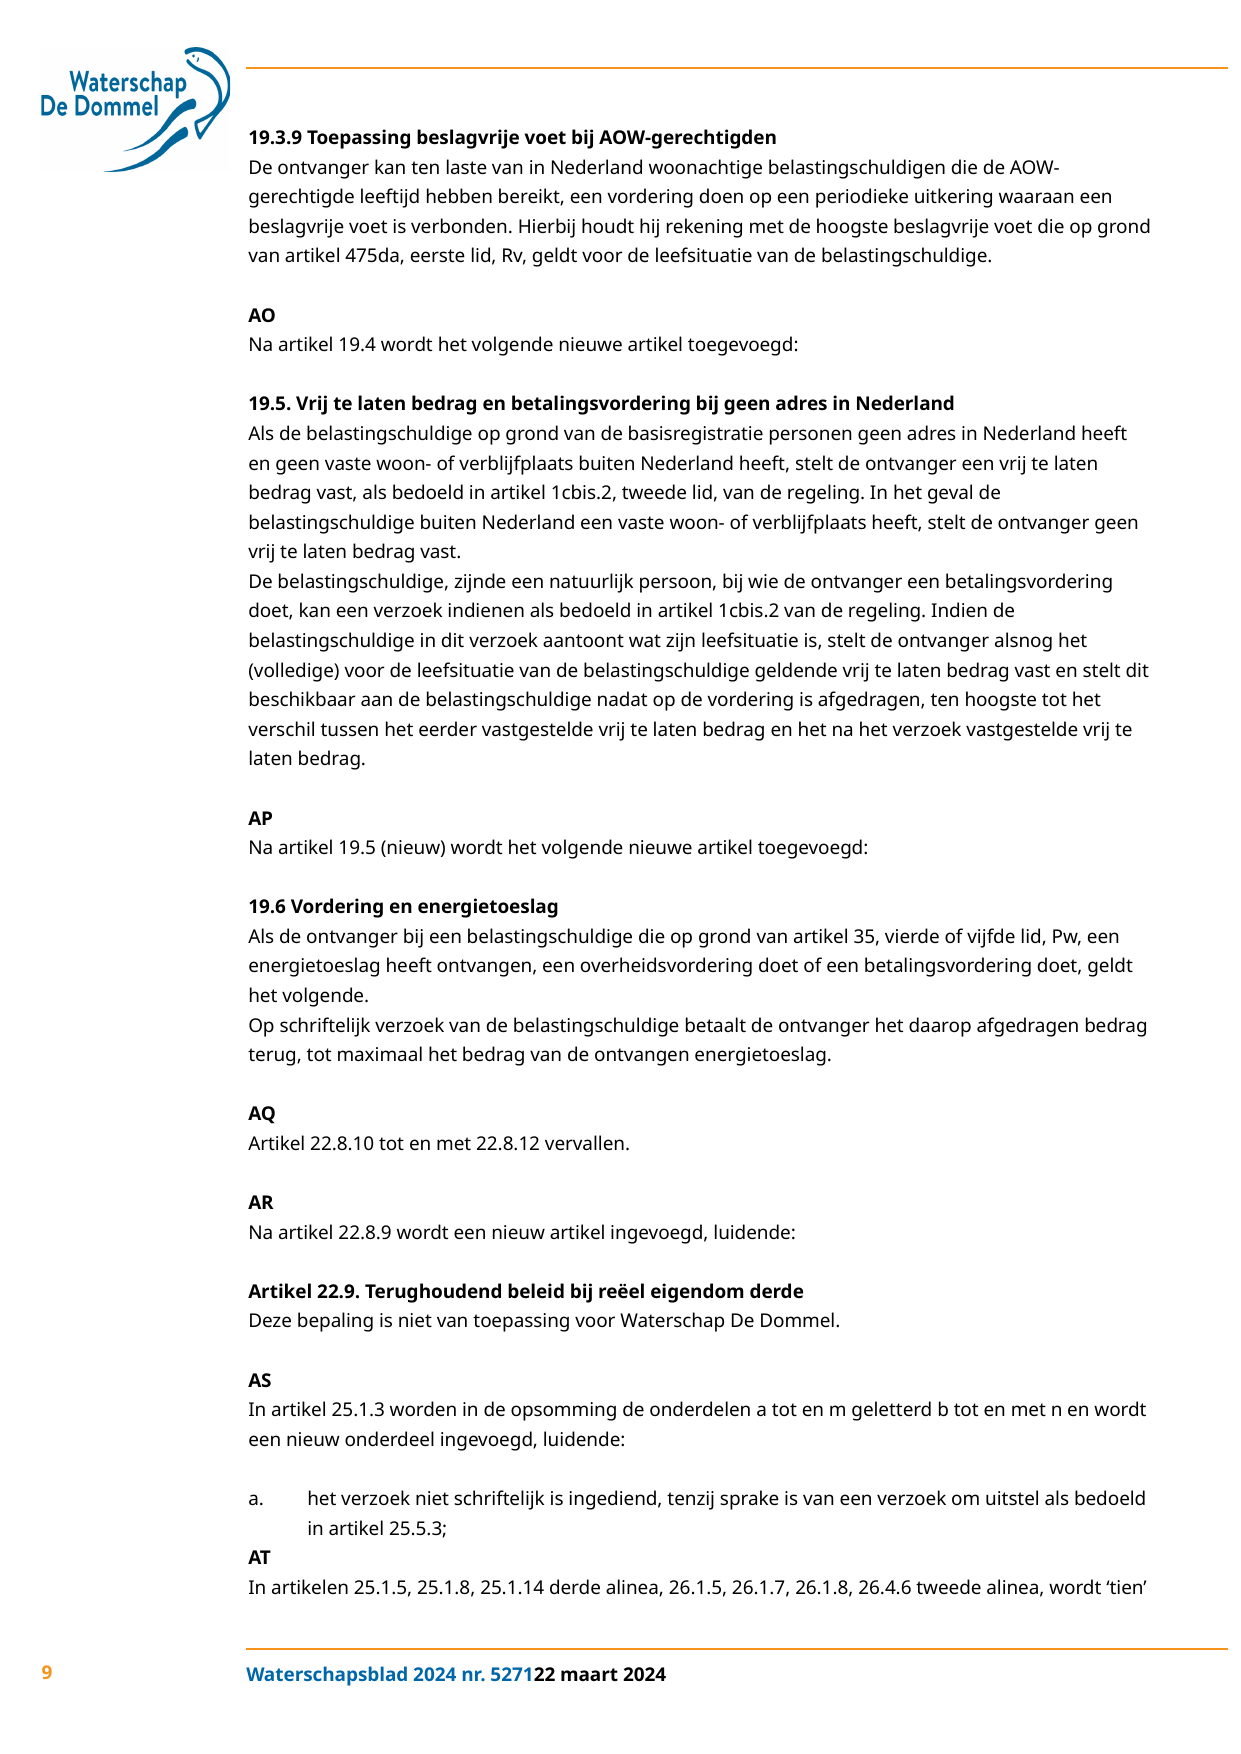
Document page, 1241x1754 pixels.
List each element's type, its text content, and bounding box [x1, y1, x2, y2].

picture [204, 47, 231, 76]
text AS [248, 1367, 1152, 1393]
text 19.6 Vordering en energietoeslag [248, 893, 1152, 919]
text Artikel 22.9. Terughoudend beleid bij reëel eigendom derde [248, 1278, 1152, 1304]
picture [45, 99, 51, 111]
text 19.5. Vrij te laten bedrag en betalingsvordering bij geen adres in Nederland [248, 391, 1152, 416]
list het verzoek niet schriftelijk is ingediend, tenzij sprake is van een verzoek om uitstel als bedoeld in artikel 25.5.3; [248, 1485, 1152, 1541]
text 19.3.9 Toepassing beslagvrije voet bij AOW-gerechtigden [248, 124, 1152, 150]
text AO [248, 302, 1152, 328]
picture [198, 118, 210, 131]
text Na artikel 19.4 wordt het volgende nieuwe artikel toegevoegd: [248, 331, 1152, 357]
text Op schriftelijk verzoek van de belastingschuldige betaalt de ontvanger het daarop afgedragen bedrag terug, tot maximaal het bedrag van de ontvangen energietoeslag. [248, 1012, 1152, 1067]
text AP [248, 805, 1152, 831]
text Artikel 22.8.10 tot en met 22.8.12 vervallen. [248, 1130, 1152, 1156]
text In artikel 25.1.3 worden in de opsomming de onderdelen a tot en m geletterd b tot en met n en wordt een nieuw onderdeel ingevoegd, luidende: [248, 1396, 1152, 1452]
text Als de ontvanger bij een belastingschuldige die op grond van artikel 35, vierde of vijfde lid, Pw, een energietoeslag heeft ontvangen, een overheidsvordering doet of een betalingsvordering doet, geldt het volgende. [248, 923, 1152, 1008]
text Na artikel 19.5 (nieuw) wordt het volgende nieuwe artikel toegevoegd: [248, 834, 1152, 860]
text In artikelen 25.1.5, 25.1.8, 25.1.14 derde alinea, 26.1.5, 26.1.7, 26.1.8, 26.4.6 tweede alinea, wordt ‘tien’ [248, 1574, 1152, 1600]
text AR [248, 1189, 1152, 1215]
text AQ [248, 1101, 1152, 1126]
text Na artikel 22.8.9 wordt een nieuw artikel ingevoegd, luidende: [248, 1219, 1152, 1245]
text Deze bepaling is niet van toepassing voor Waterschap De Dommel. [248, 1308, 1152, 1333]
text De belastingschuldige, zijnde een natuurlijk persoon, bij wie de ontvanger een betalingsvordering doet, kan een verzoek indienen als bedoeld in artikel 1cbis.2 van de regeling. Indien de belastingschuldige in dit verzoek aantoont wat zijn leefsituatie is, stelt de ontvanger alsnog het (volledige) voor de leefsituatie van de belastingschuldige geldende vrij te laten bedrag vast en stelt dit beschikbaar aan de belastingschuldige nadat op de vordering is afgedragen, ten hoogste tot het verschil tussen het eerder vastgestelde vrij te laten bedrag en het na het verzoek vastgestelde vrij te laten bedrag. [248, 568, 1152, 771]
text De ontvanger kan ten laste van in Nederland woonachtige belastingschuldigen die de AOW-gerechtigde leeftijd hebben bereikt, een vordering doen op een periodieke uitkering waaraan een beslagvrije voet is verbonden. Hierbij houdt hij rekening met de hoogste beslagvrije voet die op grond van artikel 475da, eerste lid, Rv, geldt voor de leefsituatie van de belastingschuldige. [248, 154, 1152, 268]
text AT [248, 1544, 1152, 1570]
picture [41, 47, 231, 172]
text Als de belastingschuldige op grond van de basisregistratie personen geen adres in Nederland heeft en geen vaste woon- of verblijfplaats buiten Nederland heeft, stelt de ontvanger een vrij te laten bedrag vast, als bedoeld in artikel 1cbis.2, tweede lid, van de regeling. In het geval de belastingschuldige buiten Nederland een vaste woon- of verblijfplaats heeft, stelt de ontvanger geen vrij te laten bedrag vast. [248, 420, 1152, 564]
